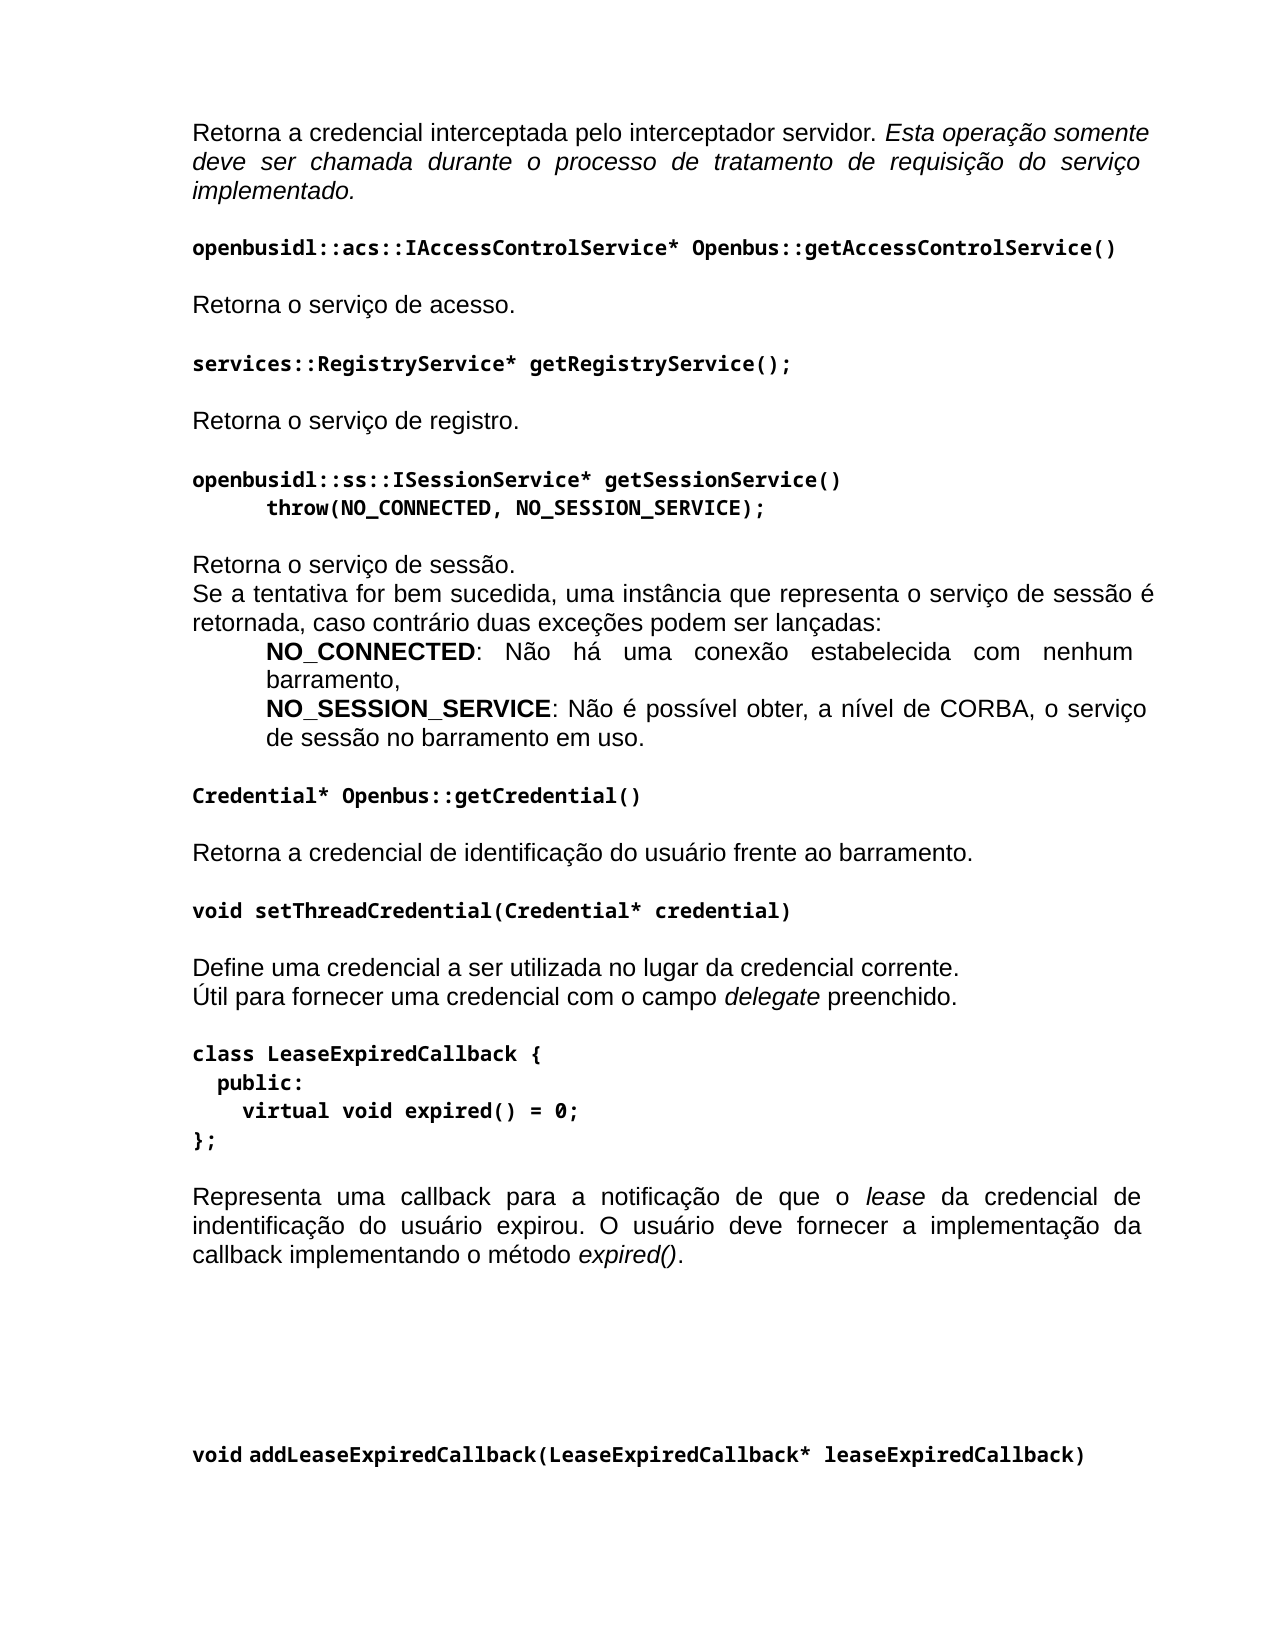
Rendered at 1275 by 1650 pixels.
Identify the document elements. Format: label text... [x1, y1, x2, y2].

text Retorna o serviço de sessão. [118, 550, 1157, 579]
text }; [118, 1125, 1157, 1153]
text NO_CONNECTED: Não há uma conexão estabelecida com nenhum barramento, [192, 637, 1157, 694]
text Retorna a credencial interceptada pelo interceptador servidor. Esta operação somente deve ser chamada durante o processo de tratamento de requisição do serviço implementado. [118, 118, 1157, 204]
text Define uma credencial a ser utilizada no lugar da credencial corrente. [118, 953, 1157, 982]
text public: [118, 1068, 1157, 1096]
text services::RegistryService* getRegistryService(); [118, 348, 1157, 377]
text Se a tentativa for bem sucedida, uma instância que representa o serviço de sessão é retornada, caso contrário duas exceções podem ser lançadas: [192, 579, 1157, 637]
text void setThreadCredential(Credential* credential) [118, 896, 1157, 924]
text Útil para fornecer uma credencial com o campo delegate preenchido. [118, 982, 1157, 1011]
text void addLeaseExpiredCallback(LeaseExpiredCallback* leaseExpiredCallback) [118, 1439, 1157, 1469]
text Retorna o serviço de acesso. [118, 290, 1157, 319]
text Representa uma callback para a notificação de que o lease da credencial de indentificação do usuário expirou. O usuário deve fornecer a implementação da callback implementando o método expired(). [118, 1182, 1157, 1269]
text Retorna a credencial de identificação do usuário frente ao barramento. [118, 838, 1157, 867]
text class LeaseExpiredCallback { [118, 1039, 1157, 1068]
text Credential* Openbus::getCredential() [118, 780, 1157, 810]
text openbusidl::ss::ISessionService* getSessionService() [118, 464, 1157, 493]
text openbusidl::acs::IAccessControlService* Openbus::getAccessControlService() [118, 233, 1157, 262]
text throw(NO_CONNECTED, NO_SESSION_SERVICE); [118, 493, 1157, 522]
text NO_SESSION_SERVICE: Não é possível obter, a nível de CORBA, o serviço de sessão no barramento em uso. [192, 694, 1157, 752]
text virtual void expired() = 0; [118, 1096, 1157, 1125]
text Retorna o serviço de registro. [118, 406, 1157, 435]
